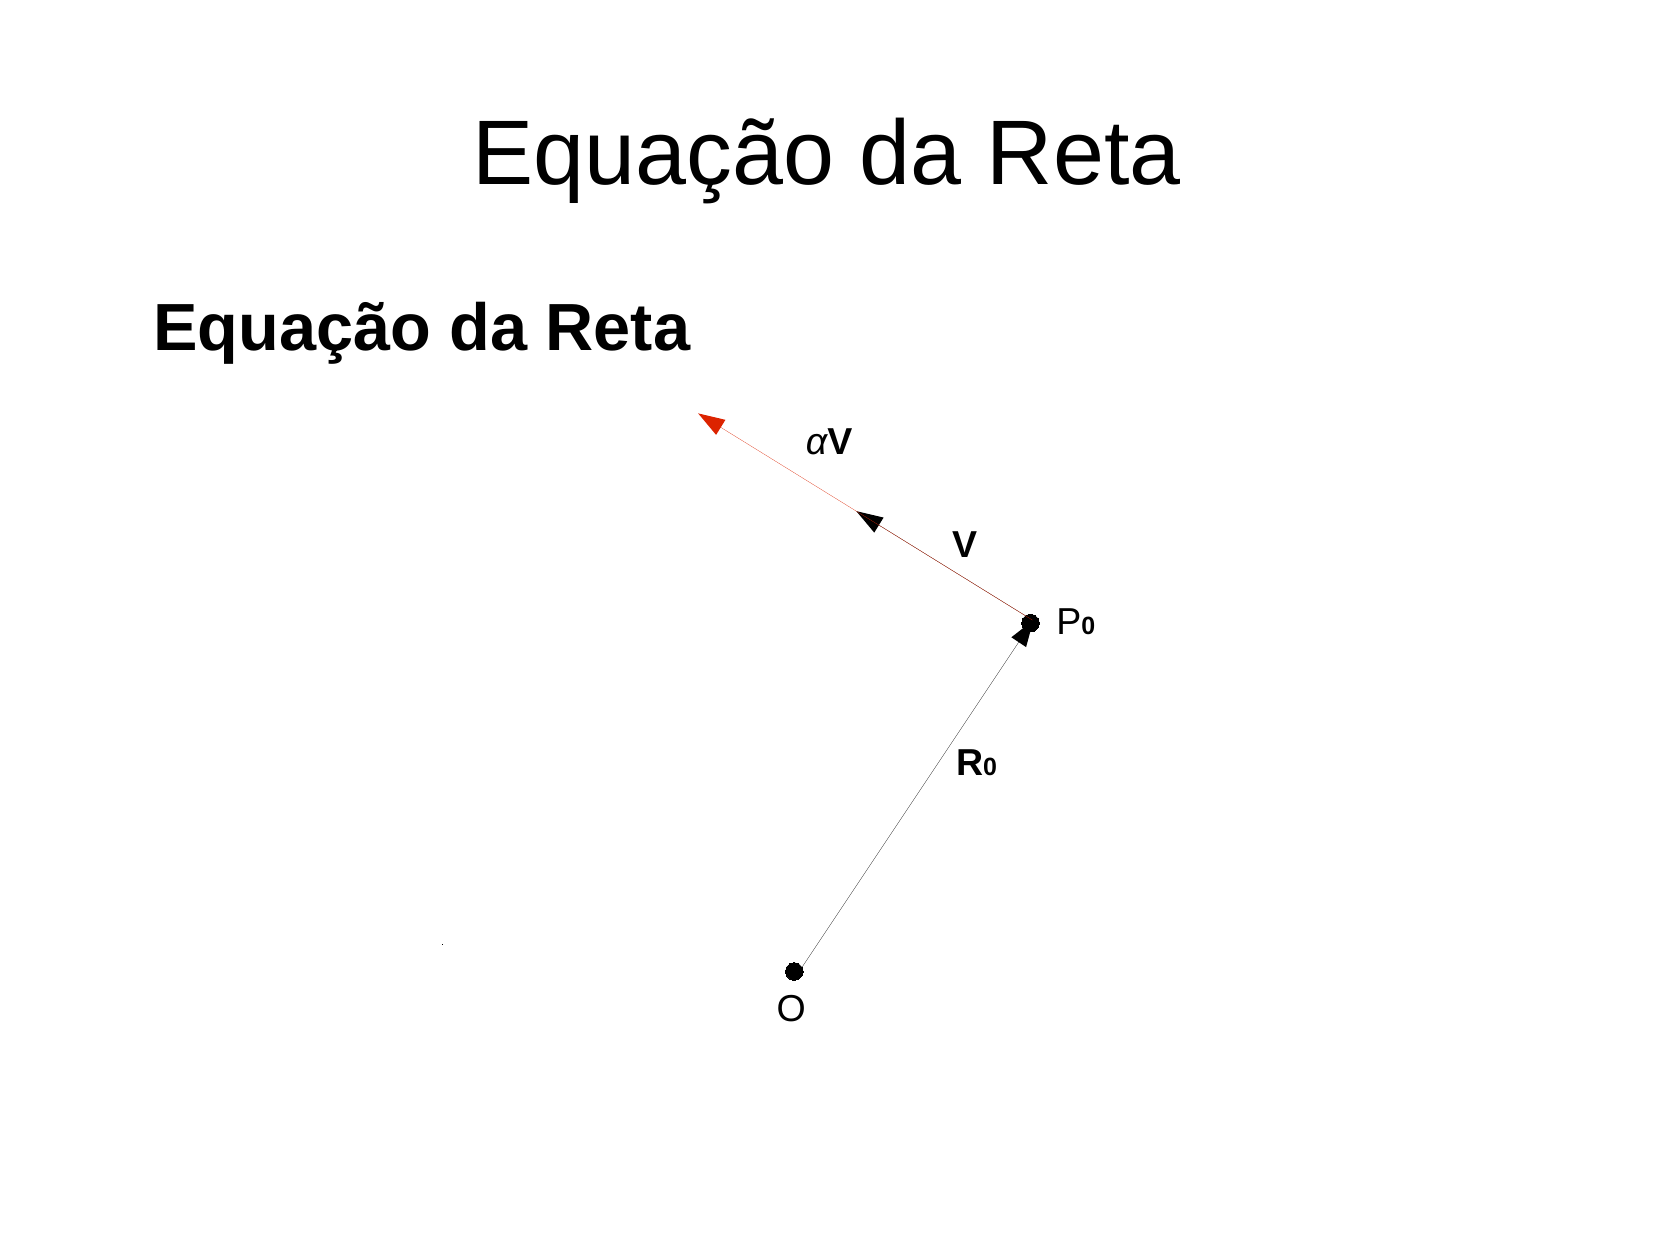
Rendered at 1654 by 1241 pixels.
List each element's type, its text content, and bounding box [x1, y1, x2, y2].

text_box [1021, 614, 1040, 632]
text_box O [761, 980, 851, 1038]
title Equação da Reta [82, 49, 1571, 257]
text_box [785, 962, 804, 980]
text_box P0 [1041, 592, 1111, 650]
list Equação da Reta [82, 290, 1538, 1010]
text_box V [937, 516, 992, 573]
text_box αV [791, 413, 868, 471]
text_box R0 [941, 734, 1012, 792]
text_box V [937, 562, 954, 573]
